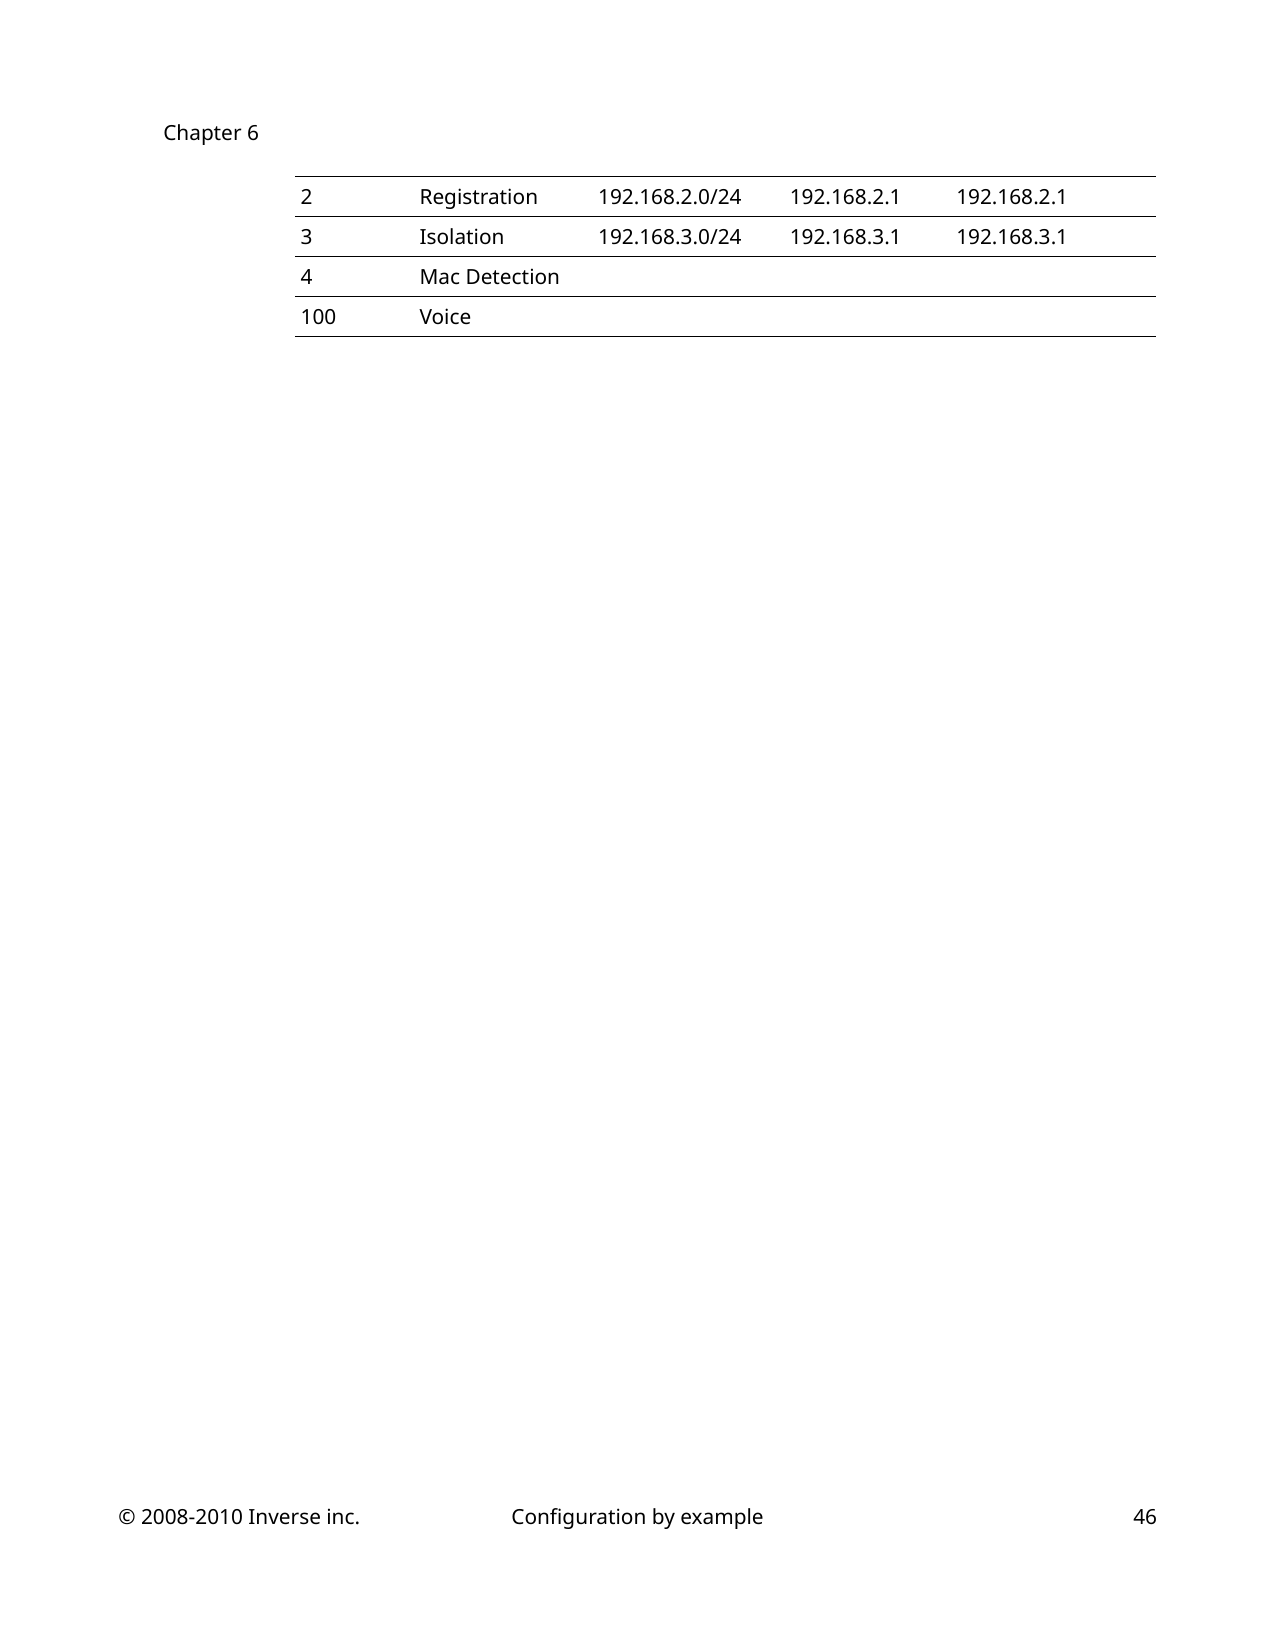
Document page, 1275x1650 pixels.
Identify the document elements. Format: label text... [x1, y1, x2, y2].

table_cell Mac Detection [414, 257, 592, 296]
table_cell 192.168.3.1 [950, 217, 1156, 256]
table_cell [784, 297, 950, 336]
table_cell [592, 297, 784, 336]
table_cell Registration [414, 177, 592, 216]
table_cell 2 [295, 177, 414, 216]
table_cell 192.168.3.0/24 [592, 217, 784, 256]
table_cell [950, 297, 1156, 336]
table_cell 3 [295, 217, 414, 256]
table_cell 192.168.2.1 [784, 177, 950, 216]
table_cell [950, 257, 1156, 296]
table_cell 192.168.3.1 [784, 217, 950, 256]
table_cell 192.168.2.0/24 [592, 177, 784, 216]
table_cell [784, 257, 950, 296]
table_cell Isolation [414, 217, 592, 256]
table_cell Voice [414, 297, 592, 336]
table_cell 4 [295, 257, 414, 296]
table_cell [592, 257, 784, 296]
table_cell 100 [295, 297, 414, 336]
table_cell 192.168.2.1 [950, 177, 1156, 216]
